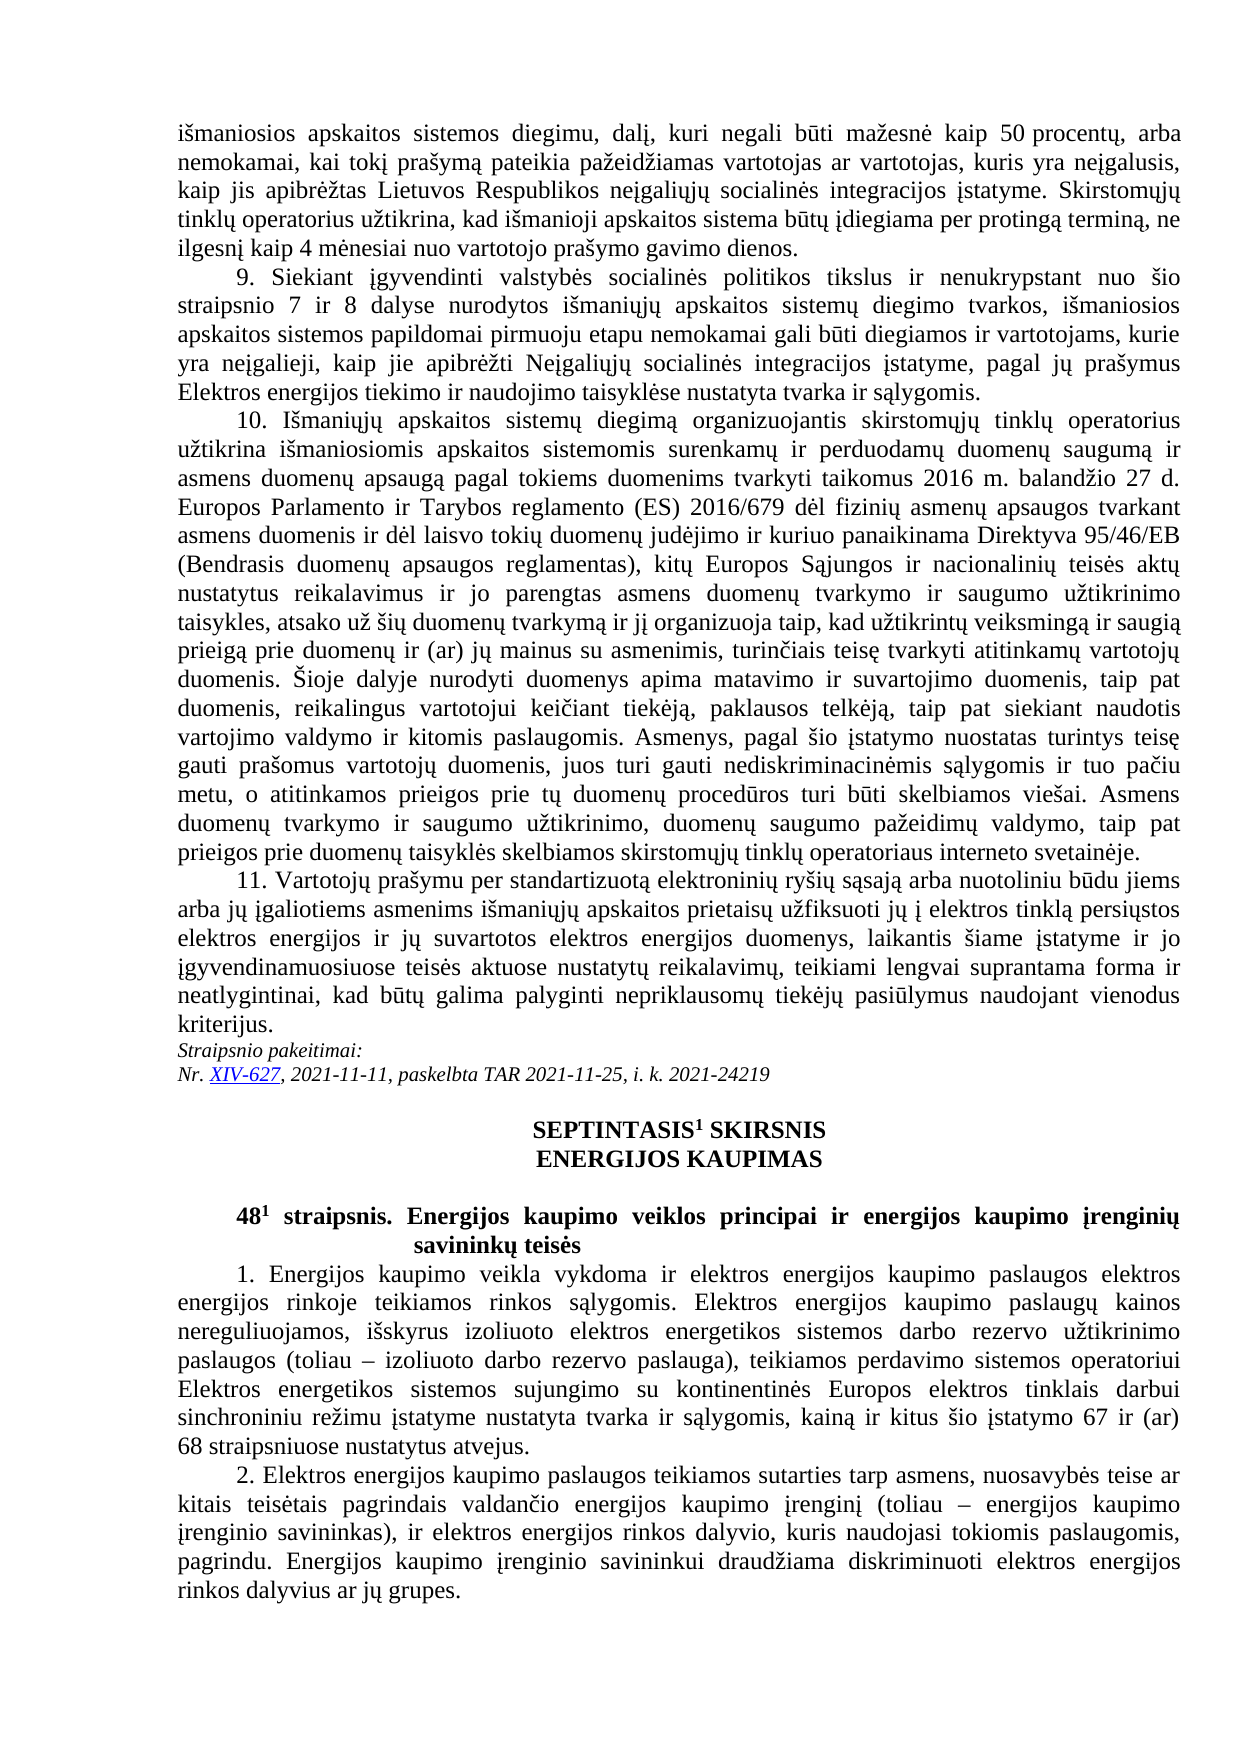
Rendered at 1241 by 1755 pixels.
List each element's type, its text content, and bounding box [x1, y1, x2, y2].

text išmaniosios apskaitos sistemos diegimu, dalį, kuri negali būti mažesnė kaip 50 procentų, arba nemokamai, kai tokį prašymą pateikia pažeidžiamas vartotojas ar vartotojas, kuris yra neįgalusis, kaip jis apibrėžtas Lietuvos Respublikos neįgaliųjų socialinės integracijos įstatyme. Skirstomųjų tinklų operatorius užtikrina, kad išmanioji apskaitos sistema būtų įdiegiama per protingą terminą, ne ilgesnį kaip 4 mėnesiai nuo vartotojo prašymo gavimo dienos. [177, 118, 1181, 262]
text 11. Vartotojų prašymu per standartizuotą elektroninių ryšių sąsają arba nuotoliniu būdu jiems arba jų įgaliotiems asmenims išmaniųjų apskaitos prietaisų užfiksuoti jų į elektros tinklą persiųstos elektros energijos ir jų suvartotos elektros energijos duomenys, laikantis šiame įstatyme ir jo įgyvendinamuosiuose teisės aktuose nustatytų reikalavimų, teikiami lengvai suprantama forma ir neatlygintinai, kad būtų galima palyginti nepriklausomų tiekėjų pasiūlymus naudojant vienodus kriterijus. [177, 866, 1181, 1038]
text Straipsnio pakeitimai: [177, 1038, 1181, 1062]
text Nr. XIV-627, 2021-11-11, paskelbta TAR 2021-11-25, i. k. 2021-24219 [177, 1062, 1181, 1086]
text 1. Energijos kaupimo veikla vykdoma ir elektros energijos kaupimo paslaugos elektros energijos rinkoje teikiamos rinkos sąlygomis. Elektros energijos kaupimo paslaugų kainos nereguliuojamos, išskyrus izoliuoto elektros energetikos sistemos darbo rezervo užtikrinimo paslaugos (toliau – izoliuoto darbo rezervo paslauga), teikiamos perdavimo sistemos operatoriui Elektros energetikos sistemos sujungimo su kontinentinės Europos elektros tinklais darbui sinchroniniu režimu įstatyme nustatyta tvarka ir sąlygomis, kainą ir kitus šio įstatymo 67 ir (ar) 68 straipsniuose nustatytus atvejus. [177, 1259, 1181, 1460]
text 9. Siekiant įgyvendinti valstybės socialinės politikos tikslus ir nenukrypstant nuo šio straipsnio 7 ir 8 dalyse nurodytos išmaniųjų apskaitos sistemų diegimo tvarkos, išmaniosios apskaitos sistemos papildomai pirmuoju etapu nemokamai gali būti diegiamos ir vartotojams, kurie yra neįgalieji, kaip jie apibrėžti Neįgaliųjų socialinės integracijos įstatyme, pagal jų prašymus Elektros energijos tiekimo ir naudojimo taisyklėse nustatyta tvarka ir sąlygomis. [177, 262, 1181, 406]
text 10. Išmaniųjų apskaitos sistemų diegimą organizuojantis skirstomųjų tinklų operatorius užtikrina išmaniosiomis apskaitos sistemomis surenkamų ir perduodamų duomenų saugumą ir asmens duomenų apsaugą pagal tokiems duomenims tvarkyti taikomus 2016 m. balandžio 27 d. Europos Parlamento ir Tarybos reglamento (ES) 2016/679 dėl fizinių asmenų apsaugos tvarkant asmens duomenis ir dėl laisvo tokių duomenų judėjimo ir kuriuo panaikinama Direktyva 95/46/EB (Bendrasis duomenų apsaugos reglamentas), kitų Europos Sąjungos ir nacionalinių teisės aktų nustatytus reikalavimus ir jo parengtas asmens duomenų tvarkymo ir saugumo užtikrinimo taisykles, atsako už šių duomenų tvarkymą ir jį organizuoja taip, kad užtikrintų veiksmingą ir saugią prieigą prie duomenų ir (ar) jų mainus su asmenimis, turinčiais teisę tvarkyti atitinkamų vartotojų duomenis. Šioje dalyje nurodyti duomenys apima matavimo ir suvartojimo duomenis, taip pat duomenis, reikalingus vartotojui keičiant tiekėją, paklausos telkėją, taip pat siekiant naudotis vartojimo valdymo ir kitomis paslaugomis. Asmenys, pagal šio įstatymo nuostatas turintys teisę gauti prašomus vartotojų duomenis, juos turi gauti nediskriminacinėmis sąlygomis ir tuo pačiu metu, o atitinkamos prieigos prie tų duomenų procedūros turi būti skelbiamos viešai. Asmens duomenų tvarkymo ir saugumo užtikrinimo, duomenų saugumo pažeidimų valdymo, taip pat prieigos prie duomenų taisyklės skelbiamos skirstomųjų tinklų operatoriaus interneto svetainėje. [177, 406, 1181, 866]
text 2. Elektros energijos kaupimo paslaugos teikiamos sutarties tarp asmens, nuosavybės teise ar kitais teisėtais pagrindais valdančio energijos kaupimo įrenginį (toliau – energijos kaupimo įrenginio savininkas), ir elektros energijos rinkos dalyvio, kuris naudojasi tokiomis paslaugomis, pagrindu. Energijos kaupimo įrenginio savininkui draudžiama diskriminuoti elektros energijos rinkos dalyvius ar jų grupes. [177, 1460, 1181, 1604]
text 481 straipsnis. Energijos kaupimo veiklos principai ir energijos kaupimo įrenginių savininkų teisės [236, 1201, 1181, 1259]
text SEPTINTASIS1 SKIRSNIS [177, 1115, 1181, 1144]
text ENERGIJOS KAUPIMAS [177, 1144, 1181, 1172]
